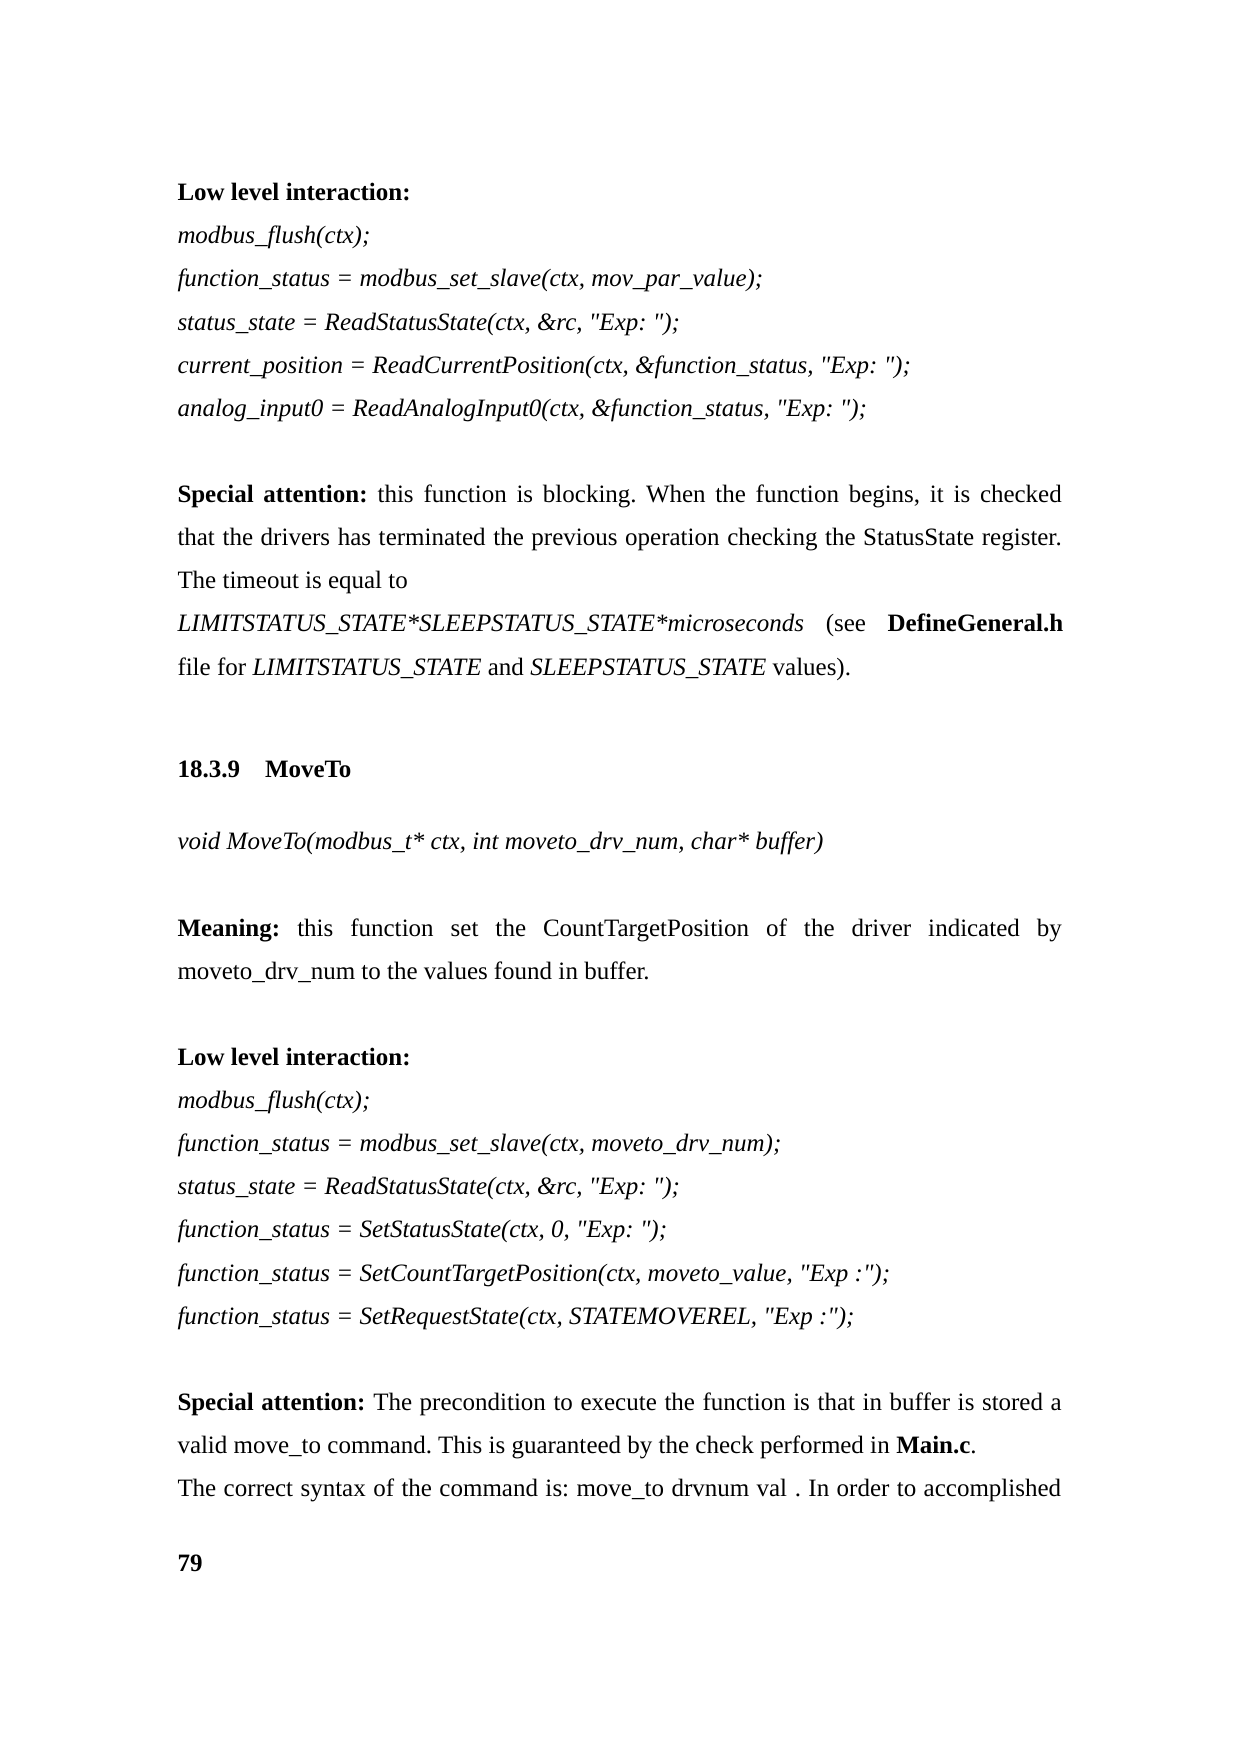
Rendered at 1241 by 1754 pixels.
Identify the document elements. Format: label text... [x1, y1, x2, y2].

text Special attention: this function is blocking. When the function begins, it is checked that the drivers has terminated the previous operation checking the StatusState register. The timeout is equal to [177, 479, 1063, 594]
text function_status = modbus_set_slave(ctx, moveto_drv_num); [177, 1128, 1063, 1157]
text function_status = SetCountTargetPosition(ctx, moveto_value, "Exp :"); [177, 1258, 1063, 1286]
text status_state = ReadStatusState(ctx, &rc, "Exp: "); [177, 1171, 1063, 1200]
text modbus_flush(ctx); [177, 1085, 1063, 1114]
text Meaning: this function set the CountTargetPosition of the driver indicated by moveto_drv_num to the values found in buffer. [177, 913, 1063, 984]
text current_position = ReadCurrentPosition(ctx, &function_status, "Exp: "); [177, 350, 1063, 378]
subtitle MoveTo [177, 754, 1063, 782]
text function_status = SetRequestState(ctx, STATEMOVEREL, "Exp :"); [177, 1301, 1063, 1329]
text function_status = modbus_set_slave(ctx, mov_par_value); [177, 263, 1063, 292]
text function_status = SetStatusState(ctx, 0, "Exp: "); [177, 1214, 1063, 1243]
text Low level interaction: [177, 177, 1063, 206]
text modbus_flush(ctx); [177, 220, 1063, 249]
text analog_input0 = ReadAnalogInput0(ctx, &function_status, "Exp: "); [177, 393, 1063, 422]
text void MoveTo(modbus_t* ctx, int moveto_drv_num, char* buffer) [177, 826, 1063, 855]
text Special attention: The precondition to execute the function is that in buffer is stored a valid move_to command. This is guaranteed by the check performed in Main.c. [177, 1387, 1063, 1459]
text LIMITSTATUS_STATE*SLEEPSTATUS_STATE*microseconds (see DefineGeneral.h file for LIMITSTATUS_STATE and SLEEPSTATUS_STATE values). [177, 608, 1063, 680]
text Low level interaction: [177, 1042, 1063, 1071]
text status_state = ReadStatusState(ctx, &rc, "Exp: "); [177, 307, 1063, 335]
text The correct syntax of the command is: move_to drvnum val . In order to accomplished [177, 1473, 1063, 1502]
